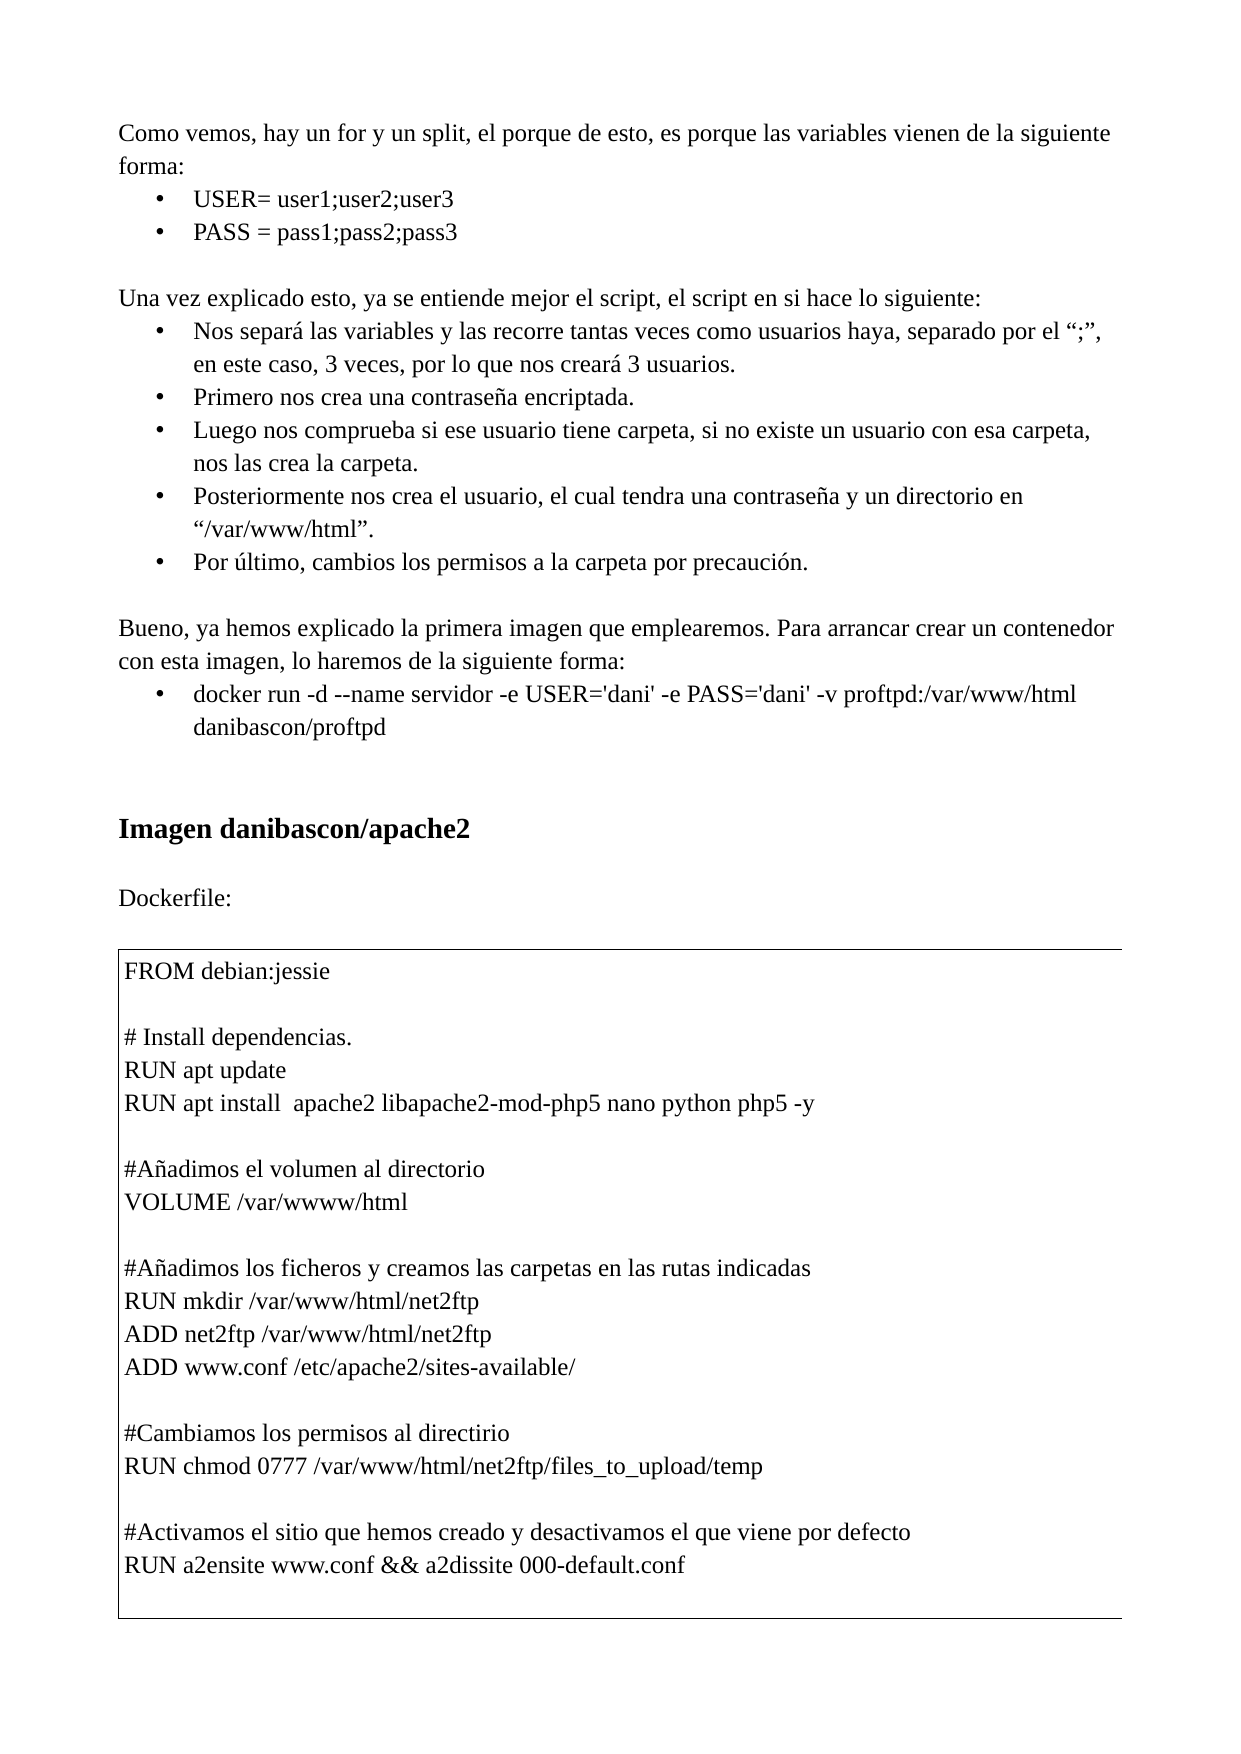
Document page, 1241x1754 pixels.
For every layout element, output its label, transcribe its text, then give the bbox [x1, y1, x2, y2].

list Primero nos crea una contraseña encriptada. [156, 382, 1122, 411]
list Posteriormente nos crea el usuario, el cual tendra una contraseña y un directorio en “/var/www/html”. [156, 481, 1122, 543]
list Luego nos comprueba si ese usuario tiene carpeta, si no existe un usuario con esa carpeta, nos las crea la carpeta. [156, 415, 1122, 477]
table_header FROM debian:jessie # Install dependencias. RUN apt update RUN apt install apache2 libapache2-mod-php5 nano python php5 -y #Añadimos el volumen al directorio VOLUME /var/wwww/html #Añadimos los ficheros y creamos las carpetas en las rutas indicadas RUN mkdir /var/www/html/net2ftp ADD net2ftp /var/www/html/net2ftp ADD www.conf /etc/apache2/sites-available/ #Cambiamos los permisos al directirio RUN chmod 0777 /var/www/html/net2ftp/files_to_upload/temp #Activamos el sitio que hemos creado y desactivamos el que viene por defecto RUN a2ensite www.conf && a2dissite 000-default.conf [119, 950, 1122, 1618]
list Por último, cambios los permisos a la carpeta por precaución. [156, 547, 1122, 576]
list PASS = pass1;pass2;pass3 [156, 217, 1122, 246]
text Imagen danibascon/apache2 [118, 812, 1122, 845]
text Dockerfile: [118, 883, 1122, 912]
list USER= user1;user2;user3 [156, 184, 1122, 213]
text Bueno, ya hemos explicado la primera imagen que emplearemos. Para arrancar crear un contenedor con esta imagen, lo haremos de la siguiente forma: [118, 613, 1122, 675]
text Como vemos, hay un for y un split, el porque de esto, es porque las variables vienen de la siguiente forma: [118, 118, 1122, 180]
text Una vez explicado esto, ya se entiende mejor el script, el script en si hace lo siguiente: [118, 283, 1122, 312]
list docker run -d --name servidor -e USER='dani' -e PASS='dani' -v proftpd:/var/www/html danibascon/proftpd [156, 679, 1122, 741]
list Nos separá las variables y las recorre tantas veces como usuarios haya, separado por el “;”, en este caso, 3 veces, por lo que nos creará 3 usuarios. [156, 316, 1122, 378]
